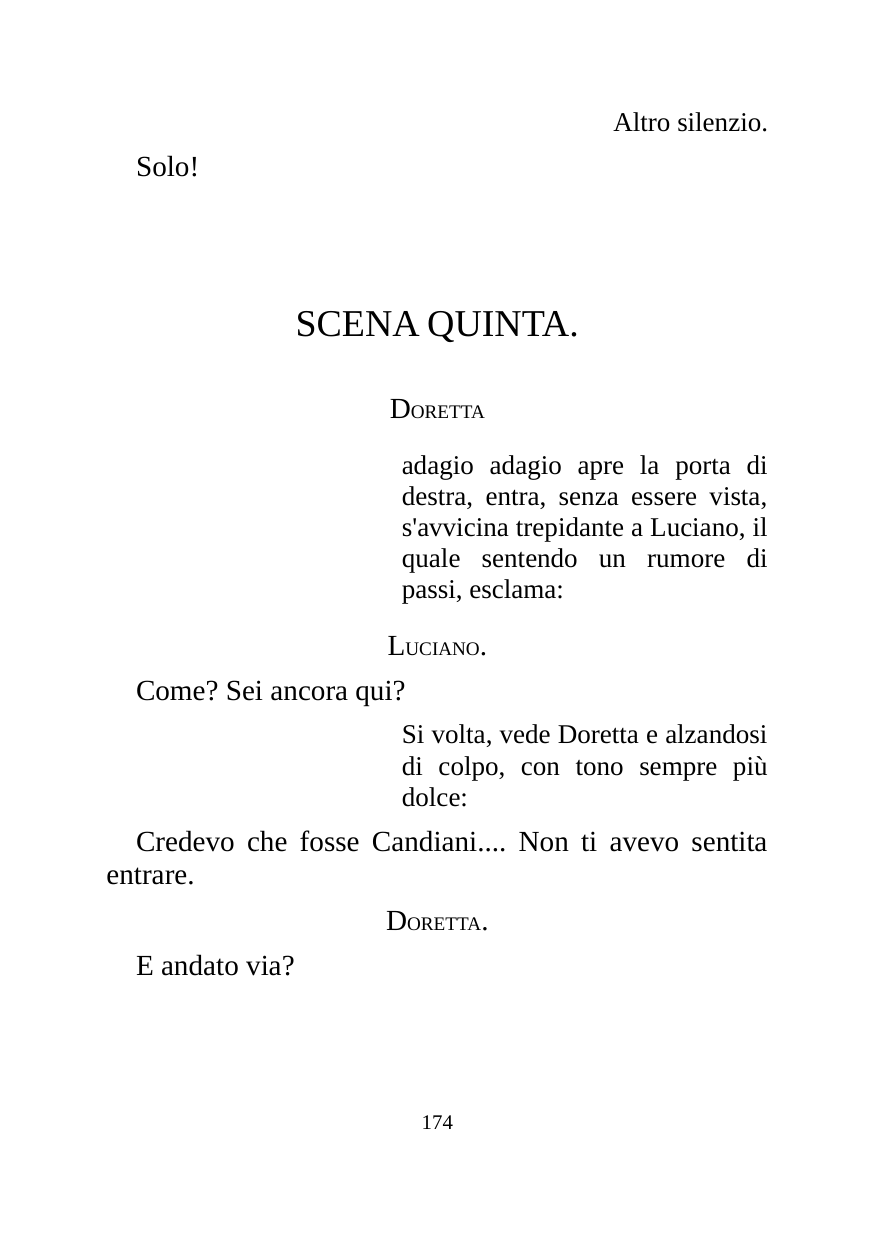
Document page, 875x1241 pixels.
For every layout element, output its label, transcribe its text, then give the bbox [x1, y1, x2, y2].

text Doretta [106, 392, 768, 425]
text adagio adagio apre la porta di destra, entra, senza essere vista, s'avvicina trepidante a Luciano, il quale sentendo un rumore di passi, esclama: [402, 449, 768, 604]
text Come? Sei ancora qui? [106, 673, 768, 707]
text E andato via? [106, 948, 768, 982]
text Solo! [106, 149, 768, 183]
text Altro silenzio. [402, 106, 768, 137]
text Doretta. [106, 903, 768, 936]
text Si volta, vede Doretta e alzandosi di colpo, con tono sempre più dolce: [402, 719, 768, 812]
text Credevo che fosse Candiani.... Non ti avevo sentita entrare. [106, 824, 768, 891]
text Luciano. [106, 628, 768, 662]
subtitle SCENA QUINTA. [106, 301, 768, 344]
